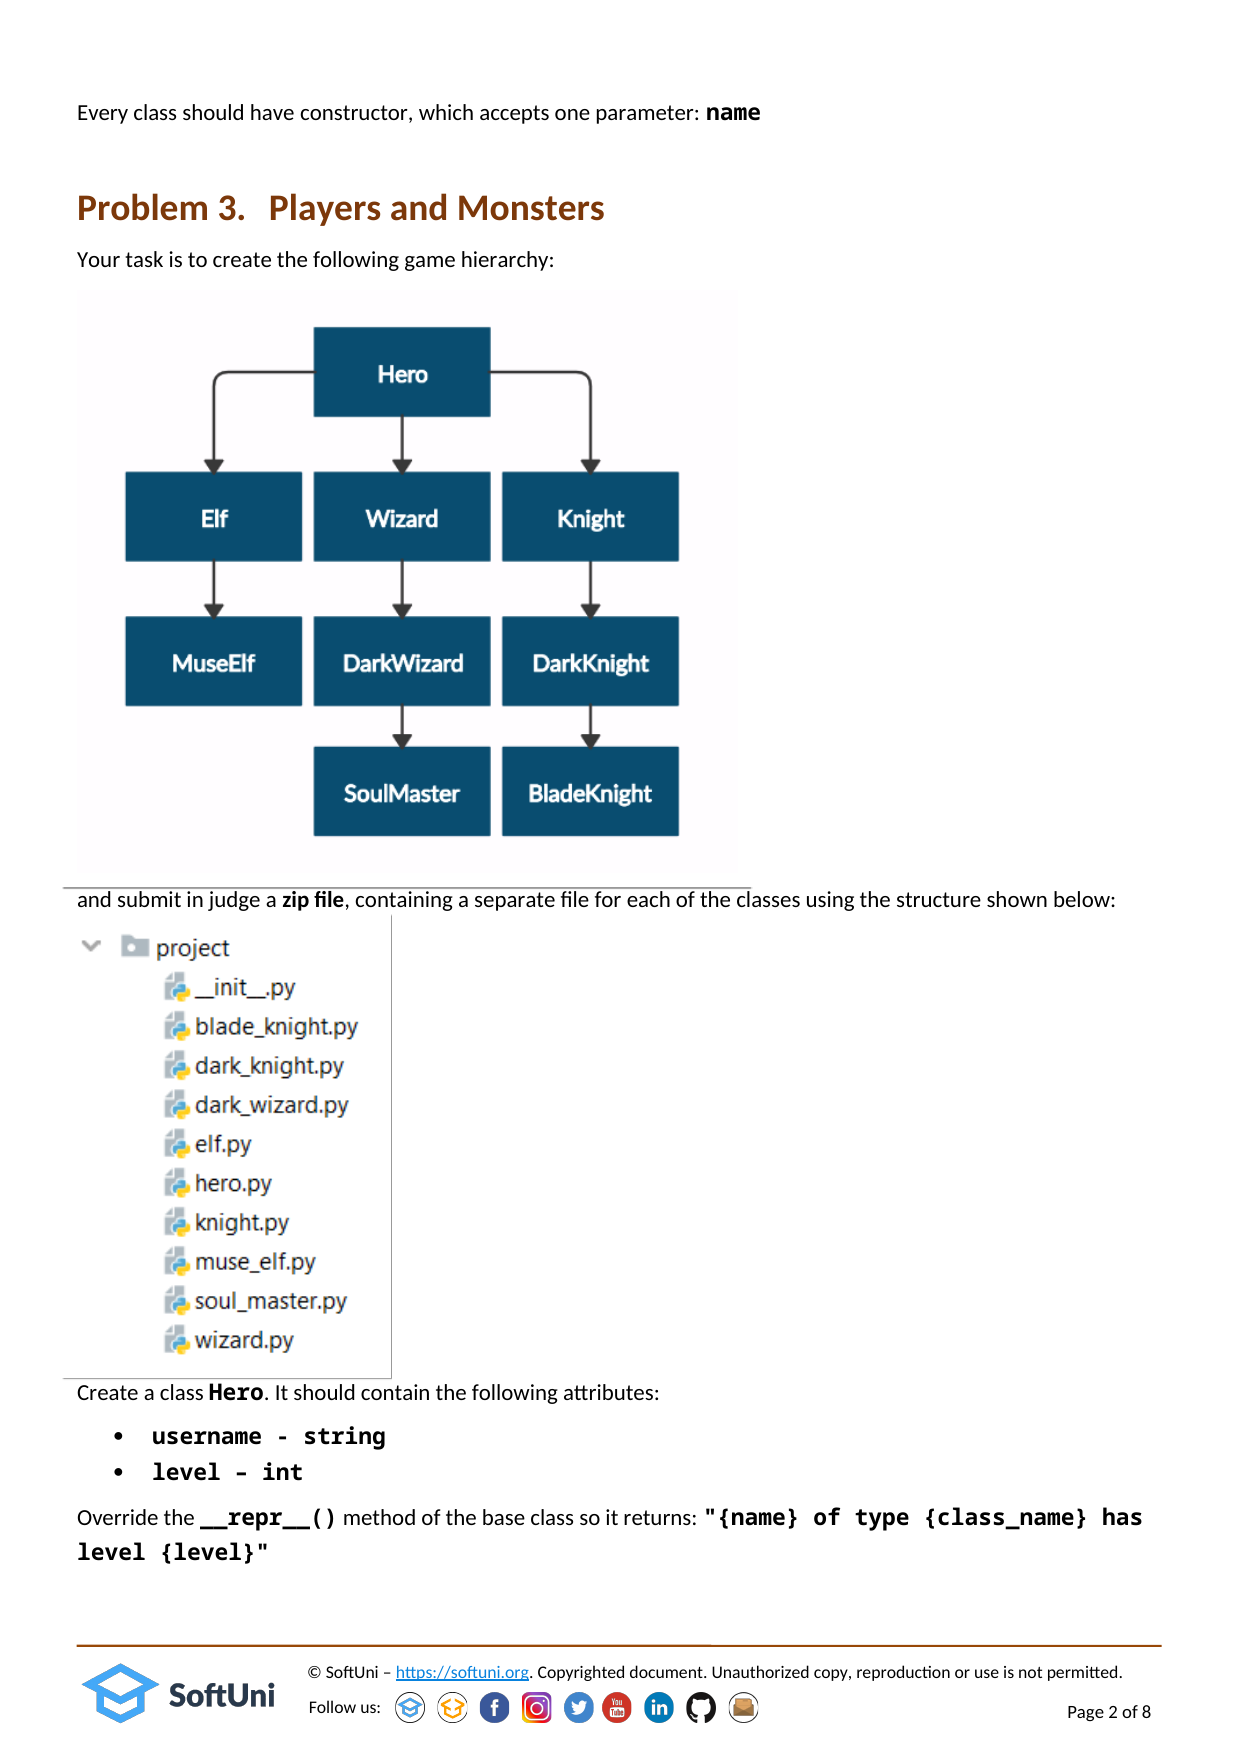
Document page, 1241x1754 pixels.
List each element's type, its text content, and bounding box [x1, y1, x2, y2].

list username - string [114, 1420, 1163, 1451]
picture [395, 1692, 425, 1723]
picture [75, 1658, 281, 1729]
picture [665, 1714, 674, 1723]
subtitle Players and Monsters [77, 184, 1163, 230]
picture [665, 1692, 674, 1701]
picture [686, 1692, 716, 1723]
text Override the __repr__() method of the base class so it returns: "{name} of type {class_name} has level {level}" [77, 1500, 1163, 1568]
picture [644, 1714, 653, 1723]
picture [77, 926, 377, 1363]
picture [437, 1692, 468, 1723]
picture [522, 1692, 552, 1723]
picture [564, 1692, 594, 1723]
text Create a class Hero. It should contain the following attributes: [77, 1376, 1163, 1407]
picture [658, 1705, 667, 1714]
picture [602, 1692, 632, 1723]
picture [644, 1692, 653, 1701]
text Your task is to create the following game hierarchy: [77, 245, 1163, 273]
picture [728, 1692, 759, 1723]
list level – int [114, 1456, 1163, 1487]
text and submit in judge a zip file, containing a separate file for each of the classes using the structure shown below: [77, 885, 1163, 913]
picture [77, 290, 738, 873]
picture [479, 1692, 510, 1723]
text Every class should have constructor, which accepts one parameter: name [77, 95, 1163, 127]
